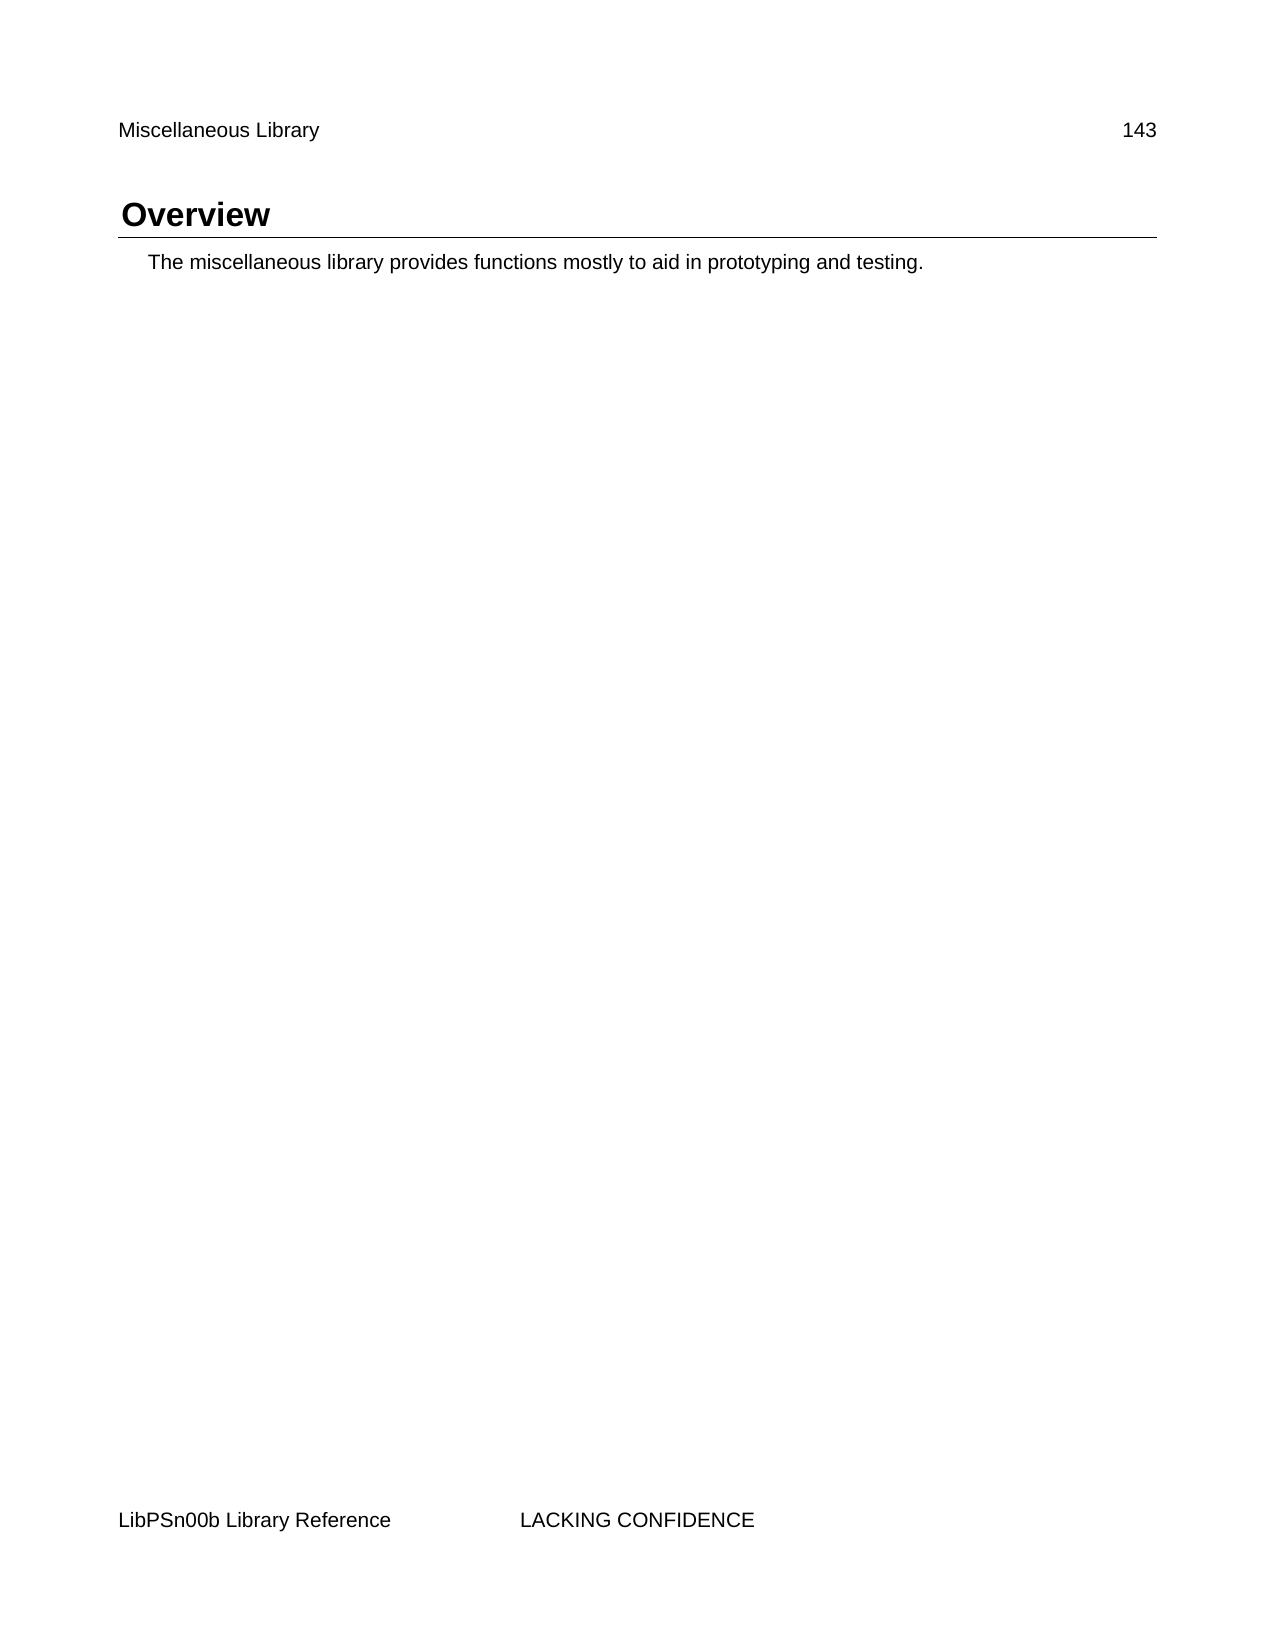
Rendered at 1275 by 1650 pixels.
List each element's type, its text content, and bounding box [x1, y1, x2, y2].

subtitle Overview [118, 192, 1157, 237]
text The miscellaneous library provides functions mostly to aid in prototyping and testing. [148, 249, 1157, 273]
